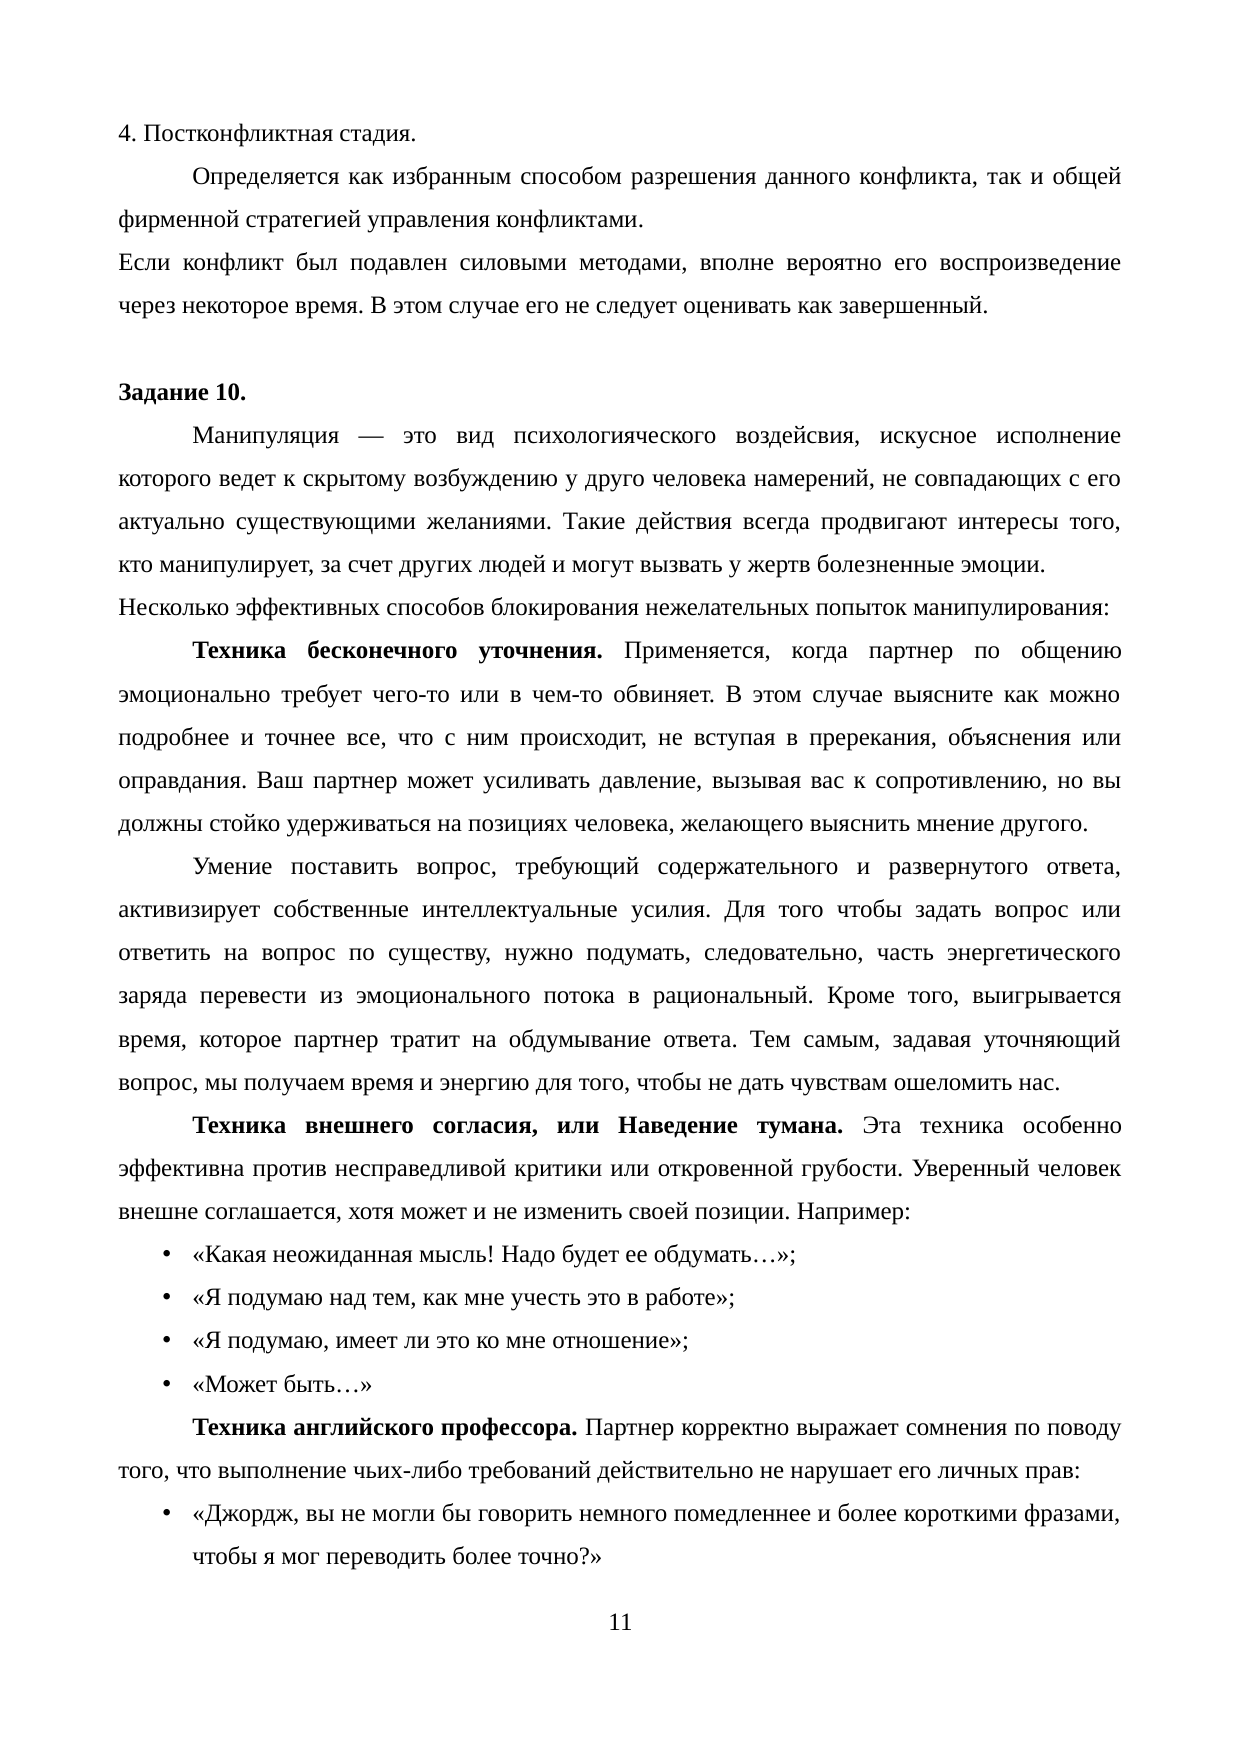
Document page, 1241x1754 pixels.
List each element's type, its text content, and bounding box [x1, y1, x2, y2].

list «Джордж, вы не могли бы говорить немного помедленнее и более короткими фразами, чтобы я мог переводить более точно?» [162, 1498, 1122, 1570]
list «Я подумаю, имеет ли это ко мне отношение»; [162, 1326, 1122, 1354]
text Техника английского профессора. Партнер корректно выражает сомнения по поводу того, что выполнение чьих-либо требований действительно не нарушает его личных прав: [118, 1412, 1122, 1484]
text 4. Постконфликтная стадия. [118, 118, 1122, 147]
text Задание 10. [118, 377, 1122, 406]
text Несколько эффективных способов блокирования нежелательных попыток манипулирования: [118, 592, 1122, 621]
text Манипуляция — это вид психологияческого воздейсвия, искусное исполнение которого ведет к скрытому возбуждению у друго человека намерений, не совпадающих с его актуально существующими желаниями. Такие действия всегда продвигают интересы того, кто манипулирует, за счет других людей и могут вызвать у жертв болезненные эмоции. [118, 420, 1122, 578]
text Если конфликт был подавлен силовыми методами, вполне вероятно его воспроизведение через некоторое время. В этом случае его не следует оценивать как завершенный. [118, 247, 1122, 319]
text Техника внешнего согласия, или Наведение тумана. Эта техника особенно эффективна против несправедливой критики или откровенной грубости. Уверенный человек внешне соглашается, хотя может и не изменить своей позиции. Например: [118, 1110, 1122, 1225]
list «Какая неожиданная мысль! Надо будет ее обдумать…»; [162, 1239, 1122, 1268]
text Определяется как избранным способом разрешения данного конфликта, так и общей фирменной стратегией управления конфликтами. [118, 161, 1122, 233]
list «Может быть…» [162, 1369, 1122, 1397]
text Умение поставить вопрос, требующий содержательного и развернутого ответа, активизирует собственные интеллектуальные усилия. Для того чтобы задать вопрос или ответить на вопрос по существу, нужно подумать, следовательно, часть энергетического заряда перевести из эмоционального потока в рациональный. Кроме того, выигрывается время, которое партнер тратит на обдумывание ответа. Тем самым, задавая уточняющий вопрос, мы получаем время и энергию для того, чтобы не дать чувствам ошеломить нас. [118, 851, 1122, 1096]
text Техника бесконечного уточнения. Применяется, когда партнер по общению эмоционально требует чего-то или в чем-то обвиняет. В этом случае выясните как можно подробнее и точнее все, что с ним происходит, не вступая в пререкания, объяснения или оправдания. Ваш партнер может усиливать давление, вызывая вас к сопротивлению, но вы должны стойко удерживаться на позициях человека, желающего выяснить мнение другого. [118, 636, 1122, 837]
list «Я подумаю над тем, как мне учесть это в работе»; [162, 1282, 1122, 1311]
